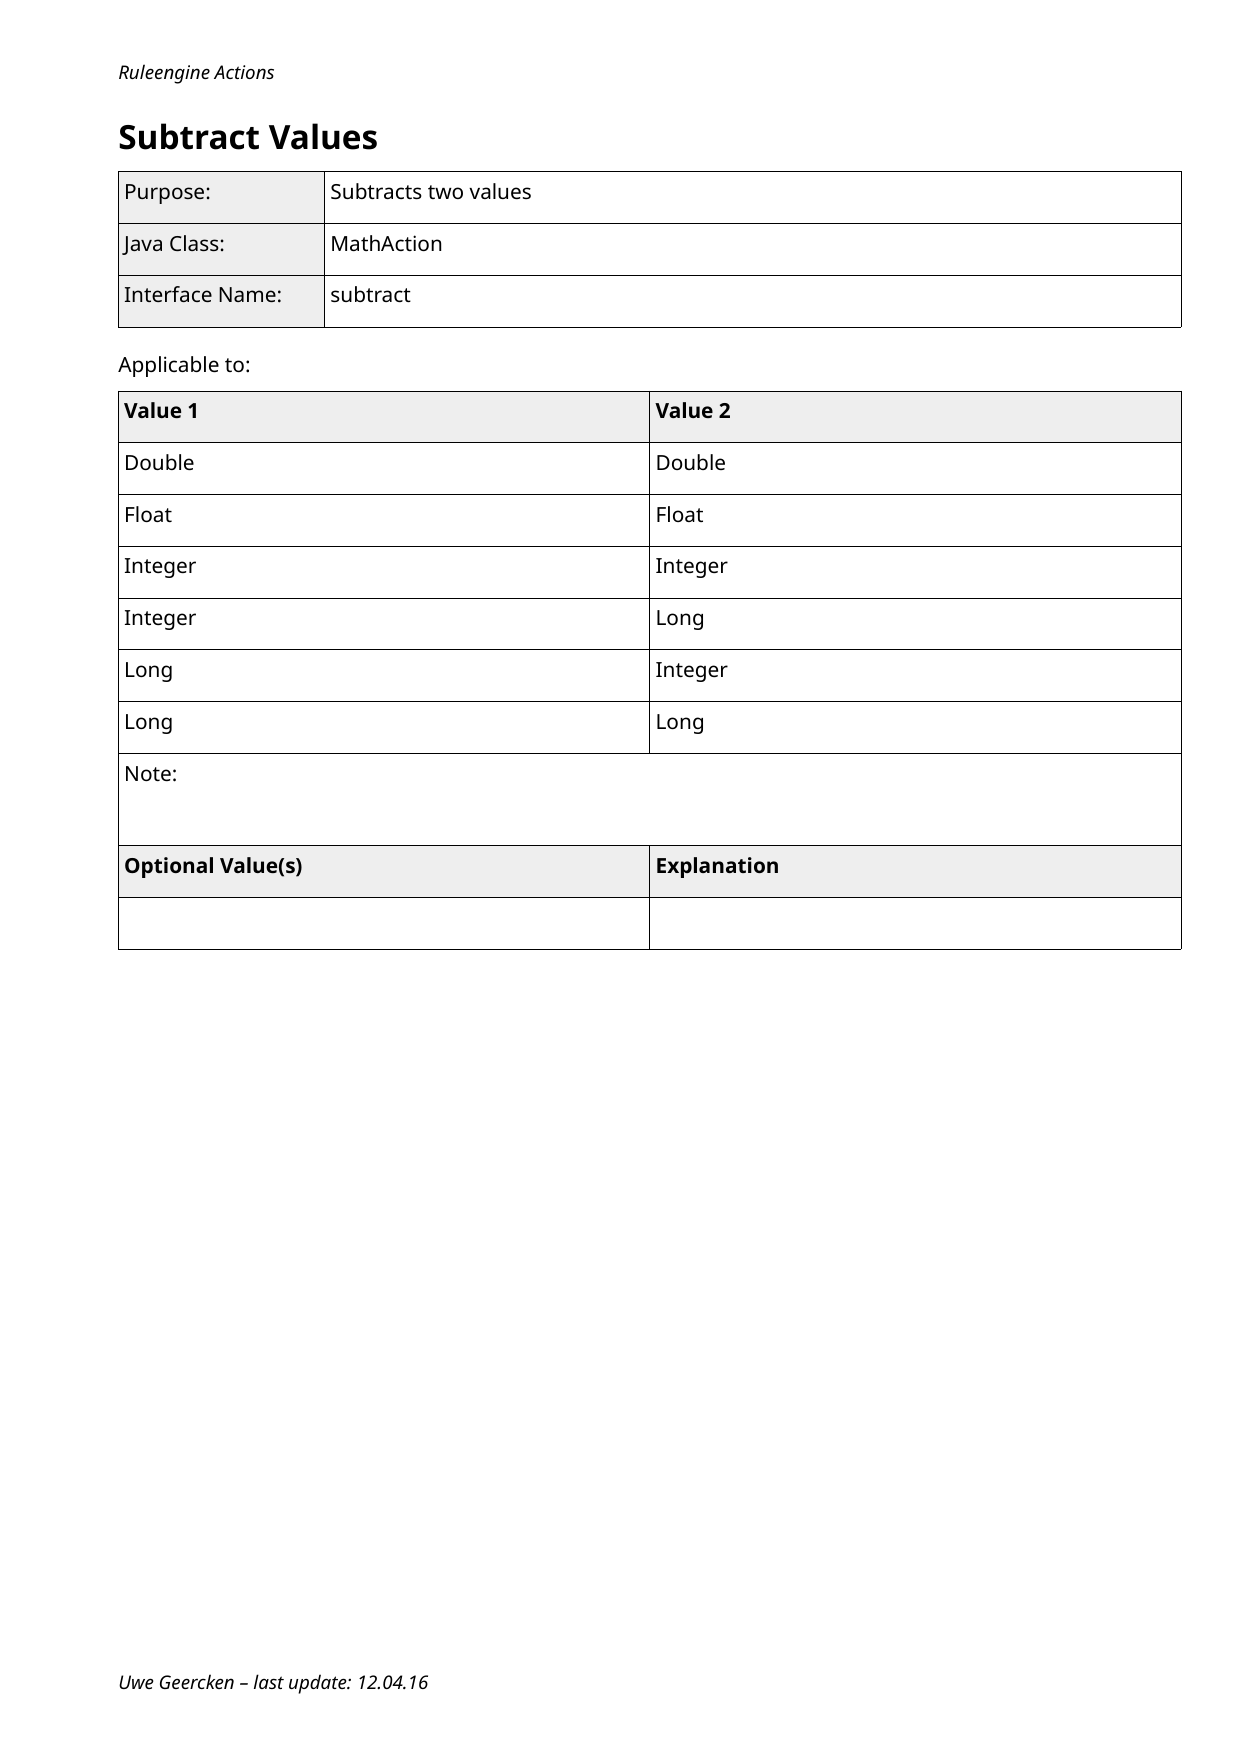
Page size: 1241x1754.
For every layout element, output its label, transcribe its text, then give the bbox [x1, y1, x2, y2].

table_cell [650, 898, 1181, 948]
table_cell Integer [119, 599, 649, 649]
table_cell MathAction [325, 224, 1181, 275]
table_header Subtracts two values [325, 172, 1181, 223]
text Applicable to: [118, 350, 1181, 379]
table_cell Integer [650, 547, 1181, 598]
text Subtract Values [118, 114, 1181, 159]
table_cell Interface Name: [119, 276, 324, 327]
table_cell Long [119, 702, 649, 753]
table_cell Long [119, 650, 649, 701]
table_cell Explanation [650, 846, 1181, 897]
table_cell [119, 898, 649, 948]
table_cell Float [119, 495, 649, 546]
table_cell Integer [119, 547, 649, 598]
table_header Value 2 [650, 392, 1181, 442]
table_cell Double [119, 443, 649, 494]
table_cell Float [650, 495, 1181, 546]
table_cell Optional Value(s) [119, 846, 649, 897]
table_header Value 1 [119, 392, 649, 442]
table_cell Integer [650, 650, 1181, 701]
table_cell Double [650, 443, 1181, 494]
table_cell Long [650, 702, 1181, 753]
table_cell Long [650, 599, 1181, 649]
table_cell Java Class: [119, 224, 324, 275]
table_cell subtract [325, 276, 1181, 327]
table_cell Note: [119, 754, 1181, 845]
table_header Purpose: [119, 172, 324, 223]
